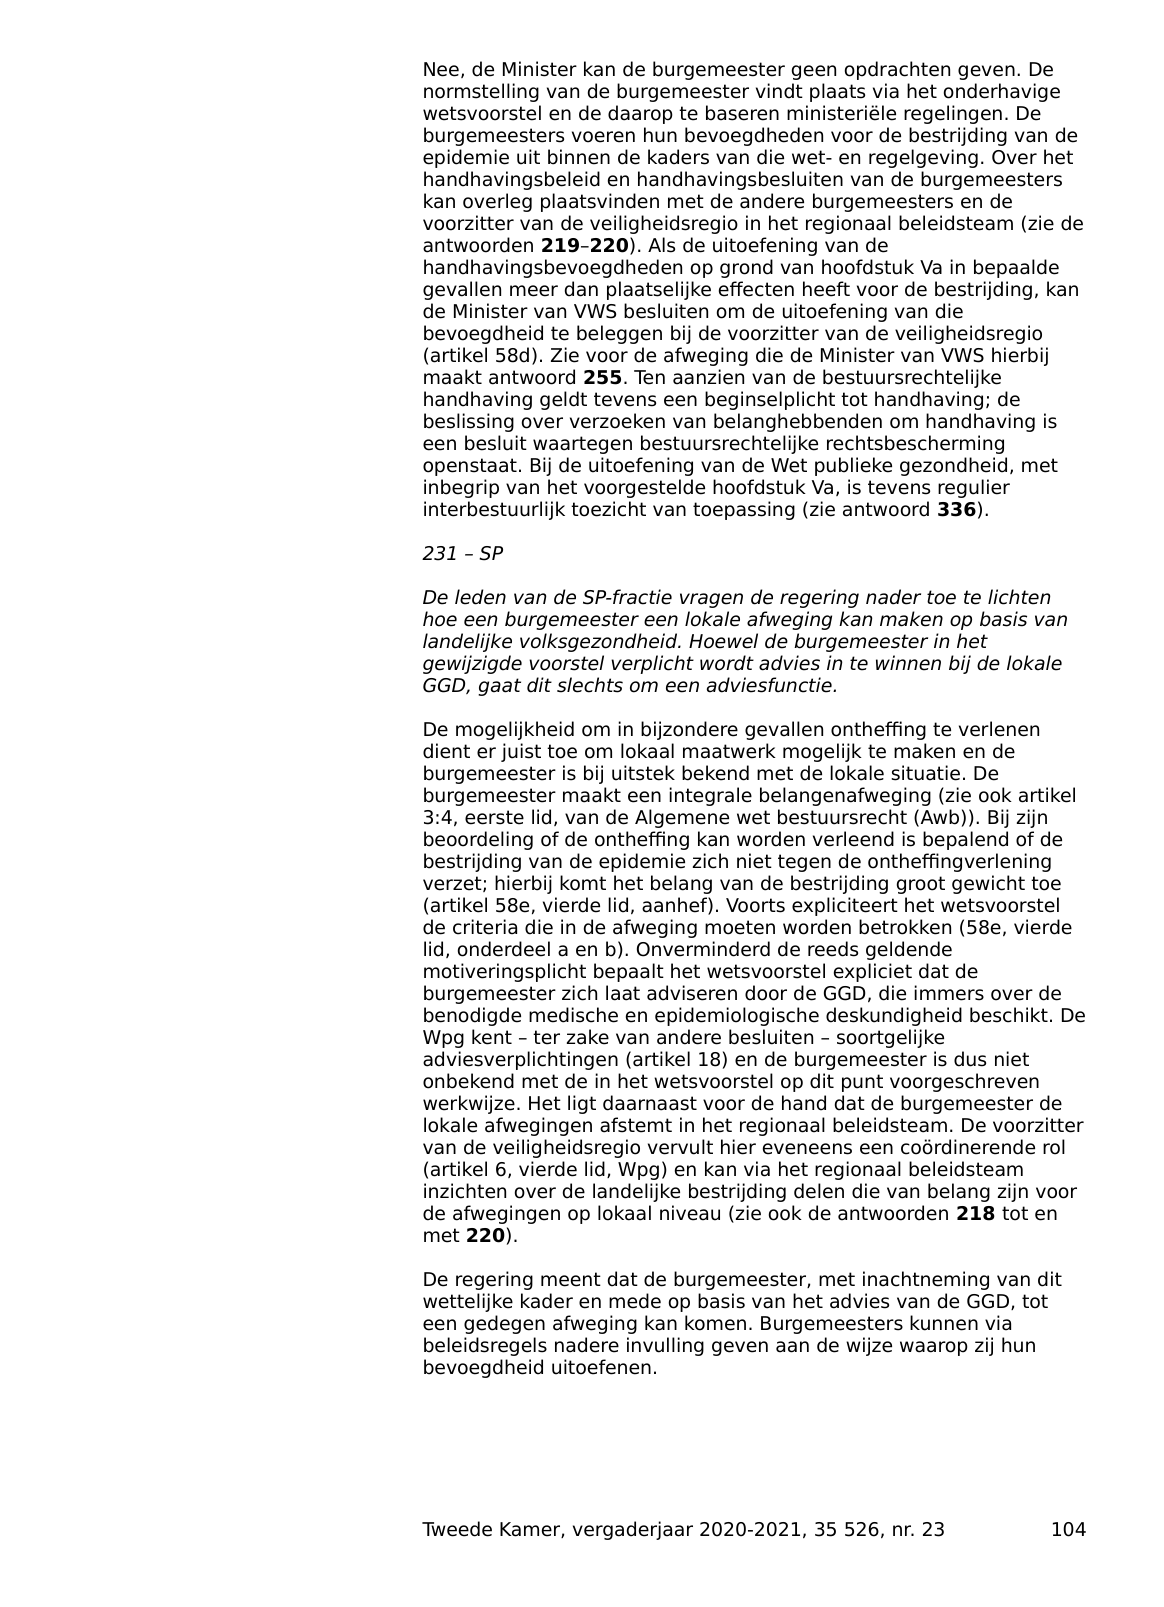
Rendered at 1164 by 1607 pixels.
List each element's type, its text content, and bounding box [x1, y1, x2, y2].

text De leden van de SP-fractie vragen de regering nader toe te lichten hoe een burgemeester een lokale afweging kan maken op basis van landelijke volksgezondheid. Hoewel de burgemeester in het gewijzigde voorstel verplicht wordt advies in te winnen bij de lokale GGD, gaat dit slechts om een adviesfunctie. [422, 587, 1087, 697]
text De regering meent dat de burgemeester, met inachtneming van dit wettelijke kader en mede op basis van het advies van de GGD, tot een gedegen afweging kan komen. Burgemeesters kunnen via beleidsregels nadere invulling geven aan de wijze waarop zij hun bevoegdheid uitoefenen. [422, 1269, 1087, 1379]
text Nee, de Minister kan de burgemeester geen opdrachten geven. De normstelling van de burgemeester vindt plaats via het onderhavige wetsvoorstel en de daarop te baseren ministeriële regelingen. De burgemeesters voeren hun bevoegdheden voor de bestrijding van de epidemie uit binnen de kaders van die wet- en regelgeving. Over het handhavingsbeleid en handhavingsbesluiten van de burgemeesters kan overleg plaatsvinden met de andere burgemeesters en de voorzitter van de veiligheidsregio in het regionaal beleidsteam (zie de antwoorden 219–220). Als de uitoefening van de handhavingsbevoegdheden op grond van hoofdstuk Va in bepaalde gevallen meer dan plaatselijke effecten heeft voor de bestrijding, kan de Minister van VWS besluiten om de uitoefening van die bevoegdheid te beleggen bij de voorzitter van de veiligheidsregio (artikel 58d). Zie voor de afweging die de Minister van VWS hierbij maakt antwoord 255. Ten aanzien van de bestuursrechtelijke handhaving geldt tevens een beginselplicht tot handhaving; de beslissing over verzoeken van belanghebbenden om handhaving is een besluit waartegen bestuursrechtelijke rechtsbescherming openstaat. Bij de uitoefening van de Wet publieke gezondheid, met inbegrip van het voorgestelde hoofdstuk Va, is tevens regulier interbestuurlijk toezicht van toepassing (zie antwoord 336). [422, 59, 1087, 521]
subtitle 231 – SP [422, 543, 1087, 565]
text De mogelijkheid om in bijzondere gevallen ontheffing te verlenen dient er juist toe om lokaal maatwerk mogelijk te maken en de burgemeester is bij uitstek bekend met de lokale situatie. De burgemeester maakt een integrale belangenafweging (zie ook artikel 3:4, eerste lid, van de Algemene wet bestuursrecht (Awb)). Bij zijn beoordeling of de ontheffing kan worden verleend is bepalend of de bestrijding van de epidemie zich niet tegen de ontheffingverlening verzet; hierbij komt het belang van de bestrijding groot gewicht toe (artikel 58e, vierde lid, aanhef). Voorts expliciteert het wetsvoorstel de criteria die in de afweging moeten worden betrokken (58e, vierde lid, onderdeel a en b). Onverminderd de reeds geldende motiveringsplicht bepaalt het wetsvoorstel expliciet dat de burgemeester zich laat adviseren door de GGD, die immers over de benodigde medische en epidemiologische deskundigheid beschikt. De Wpg kent – ter zake van andere besluiten – soortgelijke adviesverplichtingen (artikel 18) en de burgemeester is dus niet onbekend met de in het wetsvoorstel op dit punt voorgeschreven werkwijze. Het ligt daarnaast voor de hand dat de burgemeester de lokale afwegingen afstemt in het regionaal beleidsteam. De voorzitter van de veiligheidsregio vervult hier eveneens een coördinerende rol (artikel 6, vierde lid, Wpg) en kan via het regionaal beleidsteam inzichten over de landelijke bestrijding delen die van belang zijn voor de afwegingen op lokaal niveau (zie ook de antwoorden 218 tot en met 220). [422, 719, 1087, 1247]
